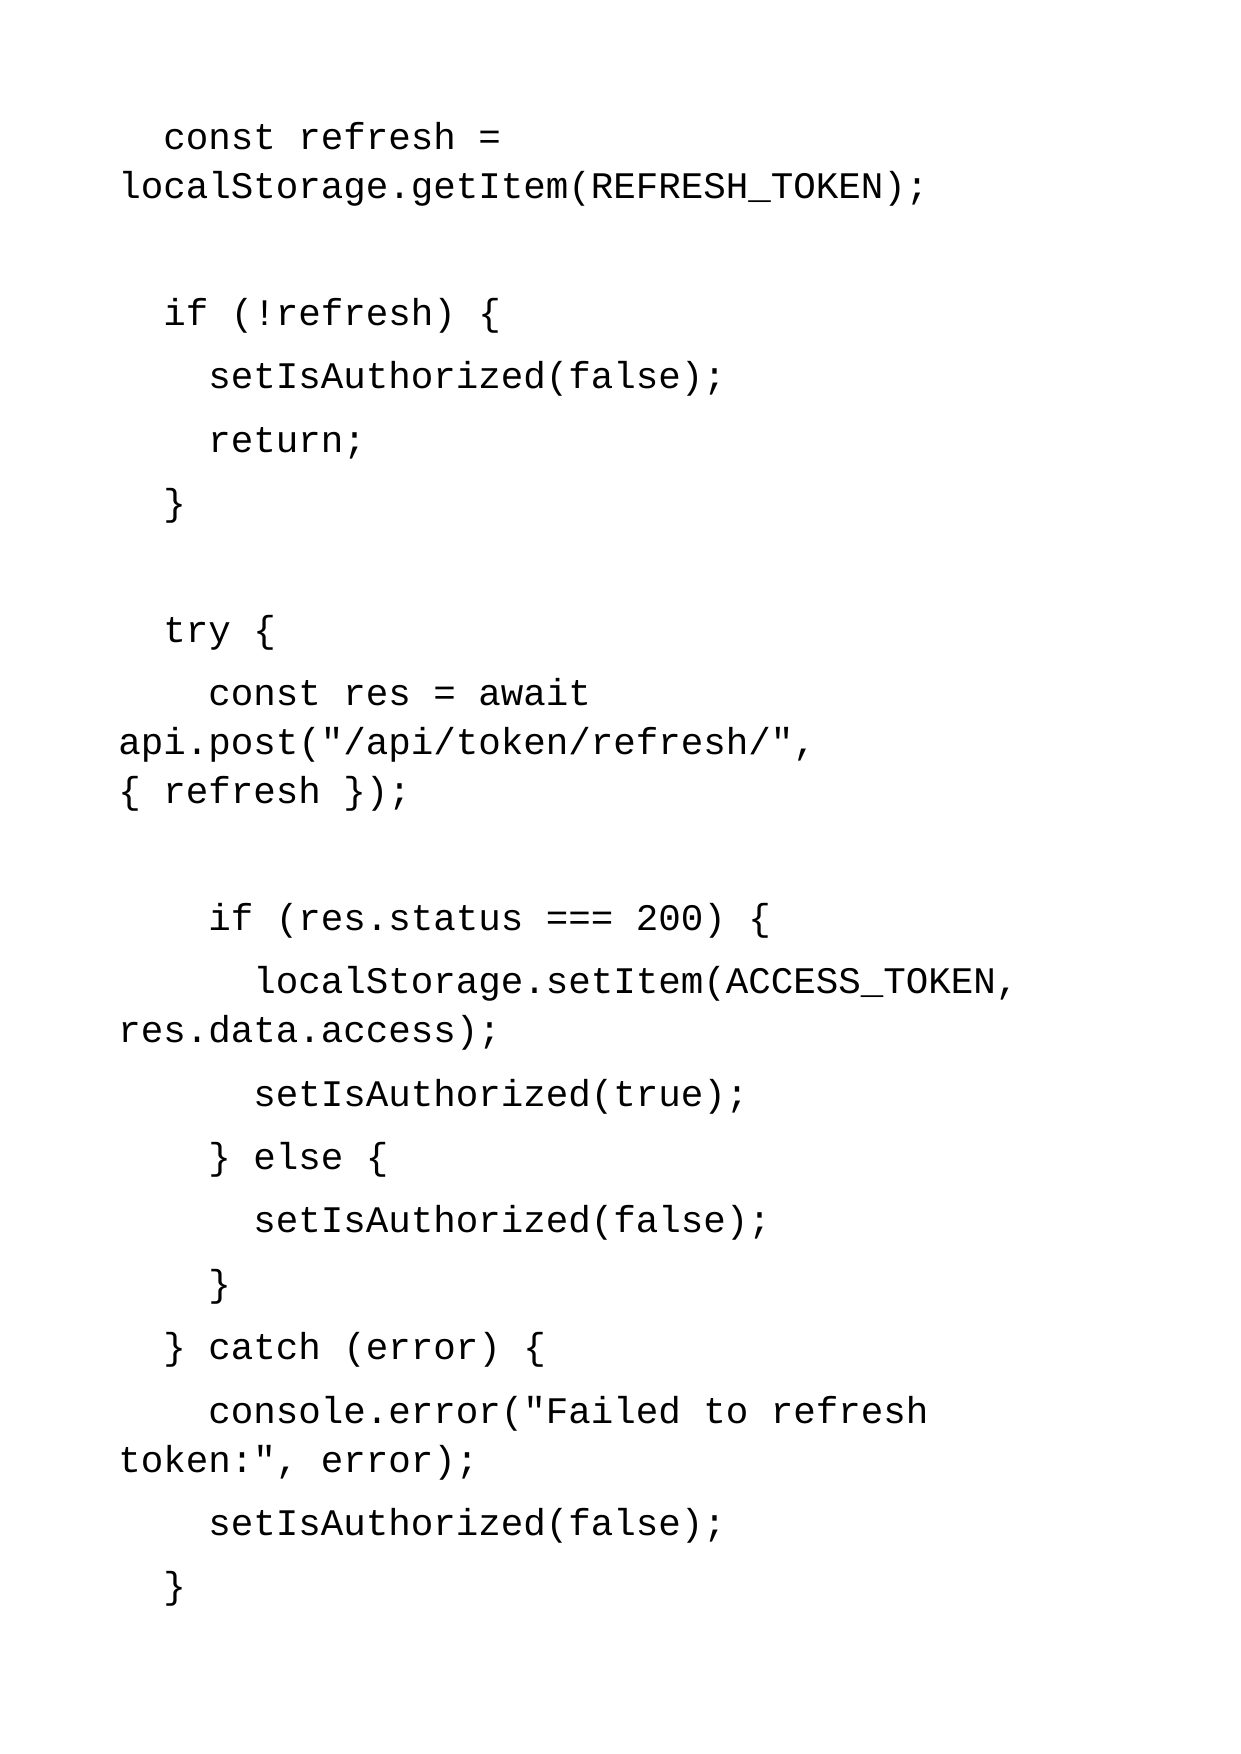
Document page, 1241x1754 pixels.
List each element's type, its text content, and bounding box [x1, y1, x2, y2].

text try { [118, 611, 1122, 653]
text setIsAuthorized(false); [118, 1202, 1122, 1244]
text } [118, 1568, 1122, 1610]
text localStorage.setItem(ACCESS_TOKEN, res.data.access); [118, 962, 1122, 1054]
text } [118, 1265, 1122, 1308]
text setIsAuthorized(true); [118, 1075, 1122, 1117]
text } else { [118, 1138, 1122, 1181]
text } catch (error) { [118, 1328, 1122, 1371]
text return; [118, 421, 1122, 463]
text if (res.status === 200) { [118, 899, 1122, 942]
text setIsAuthorized(false); [118, 1504, 1122, 1547]
text if (!refresh) { [118, 294, 1122, 336]
text console.error("Failed to refresh token:", error); [118, 1392, 1122, 1483]
text const res = await api.post("/api/token/refresh/", { refresh }); [118, 674, 1122, 815]
text const refresh = localStorage.getItem(REFRESH_TOKEN); [118, 118, 1122, 209]
text setIsAuthorized(false); [118, 357, 1122, 400]
text } [118, 484, 1122, 527]
